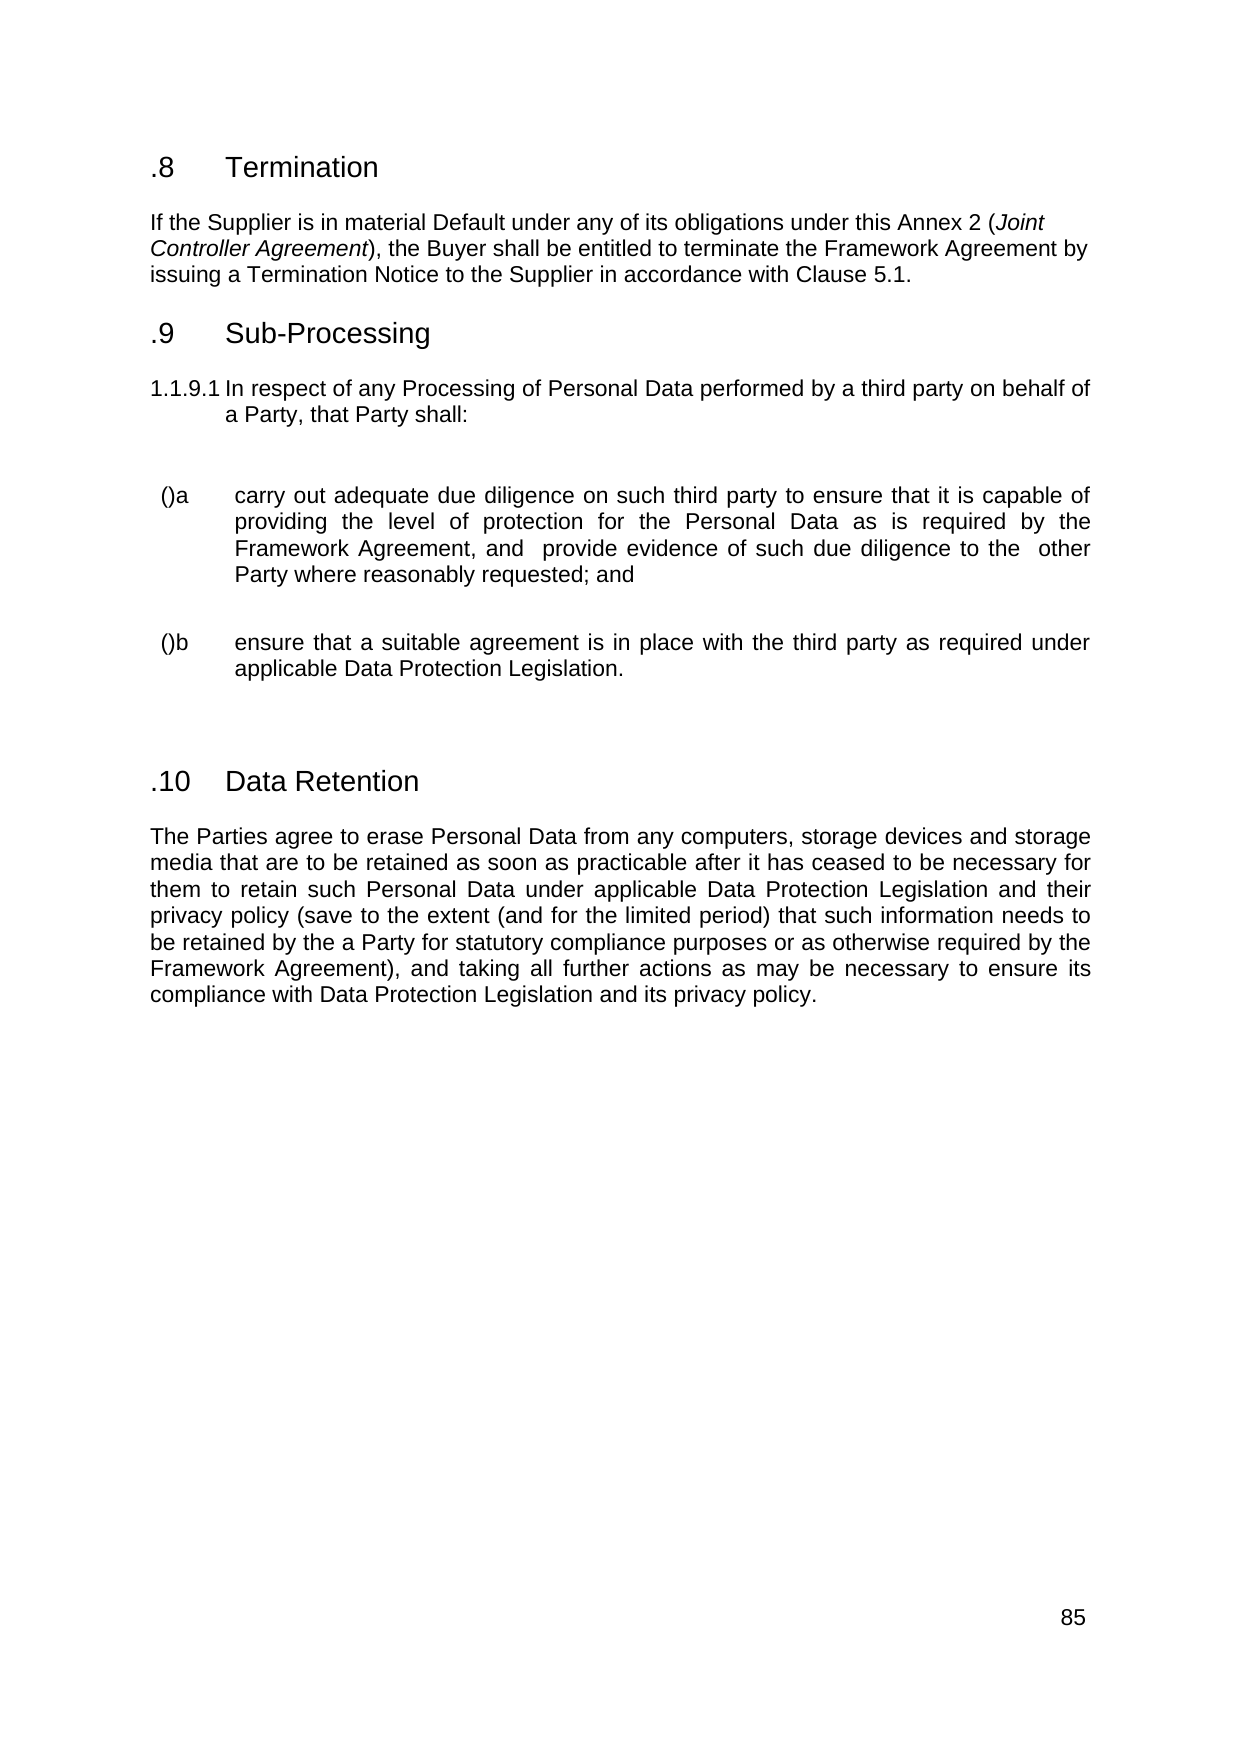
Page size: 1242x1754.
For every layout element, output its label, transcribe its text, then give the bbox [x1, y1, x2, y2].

list Termination [150, 150, 1092, 183]
list Data Retention [150, 764, 1092, 798]
list In respect of any Processing of Personal Data performed by a third party on behalf of a Party, that Party shall: [150, 375, 1092, 428]
subtitle The Parties agree to erase Personal Data from any computers, storage devices and storage media that are to be retained as soon as practicable after it has ceased to be necessary for them to retain such Personal Data under applicable Data Protection Legislation and their privacy policy (save to the extent (and for the limited period) that such information needs to be retained by the a Party for statutory compliance purposes or as otherwise required by the Framework Agreement), and taking all further actions as may be necessary to ensure its compliance with Data Protection Legislation and its privacy policy. [150, 823, 1092, 1007]
list Sub-Processing [150, 316, 1092, 350]
subtitle If the Supplier is in material Default under any of its obligations under this Annex 2 (Joint Controller Agreement), the Buyer shall be entitled to terminate the Framework Agreement by issuing a Termination Notice to the Supplier in accordance with Clause 5.1. [150, 208, 1092, 288]
list ensure that a suitable agreement is in place with the third party as required under applicable Data Protection Legislation. [160, 629, 1092, 682]
list carry out adequate due diligence on such third party to ensure that it is capable of providing the level of protection for the Personal Data as is required by the Framework Agreement, and provide evidence of such due diligence to the other Party where reasonably requested; and [160, 482, 1092, 587]
